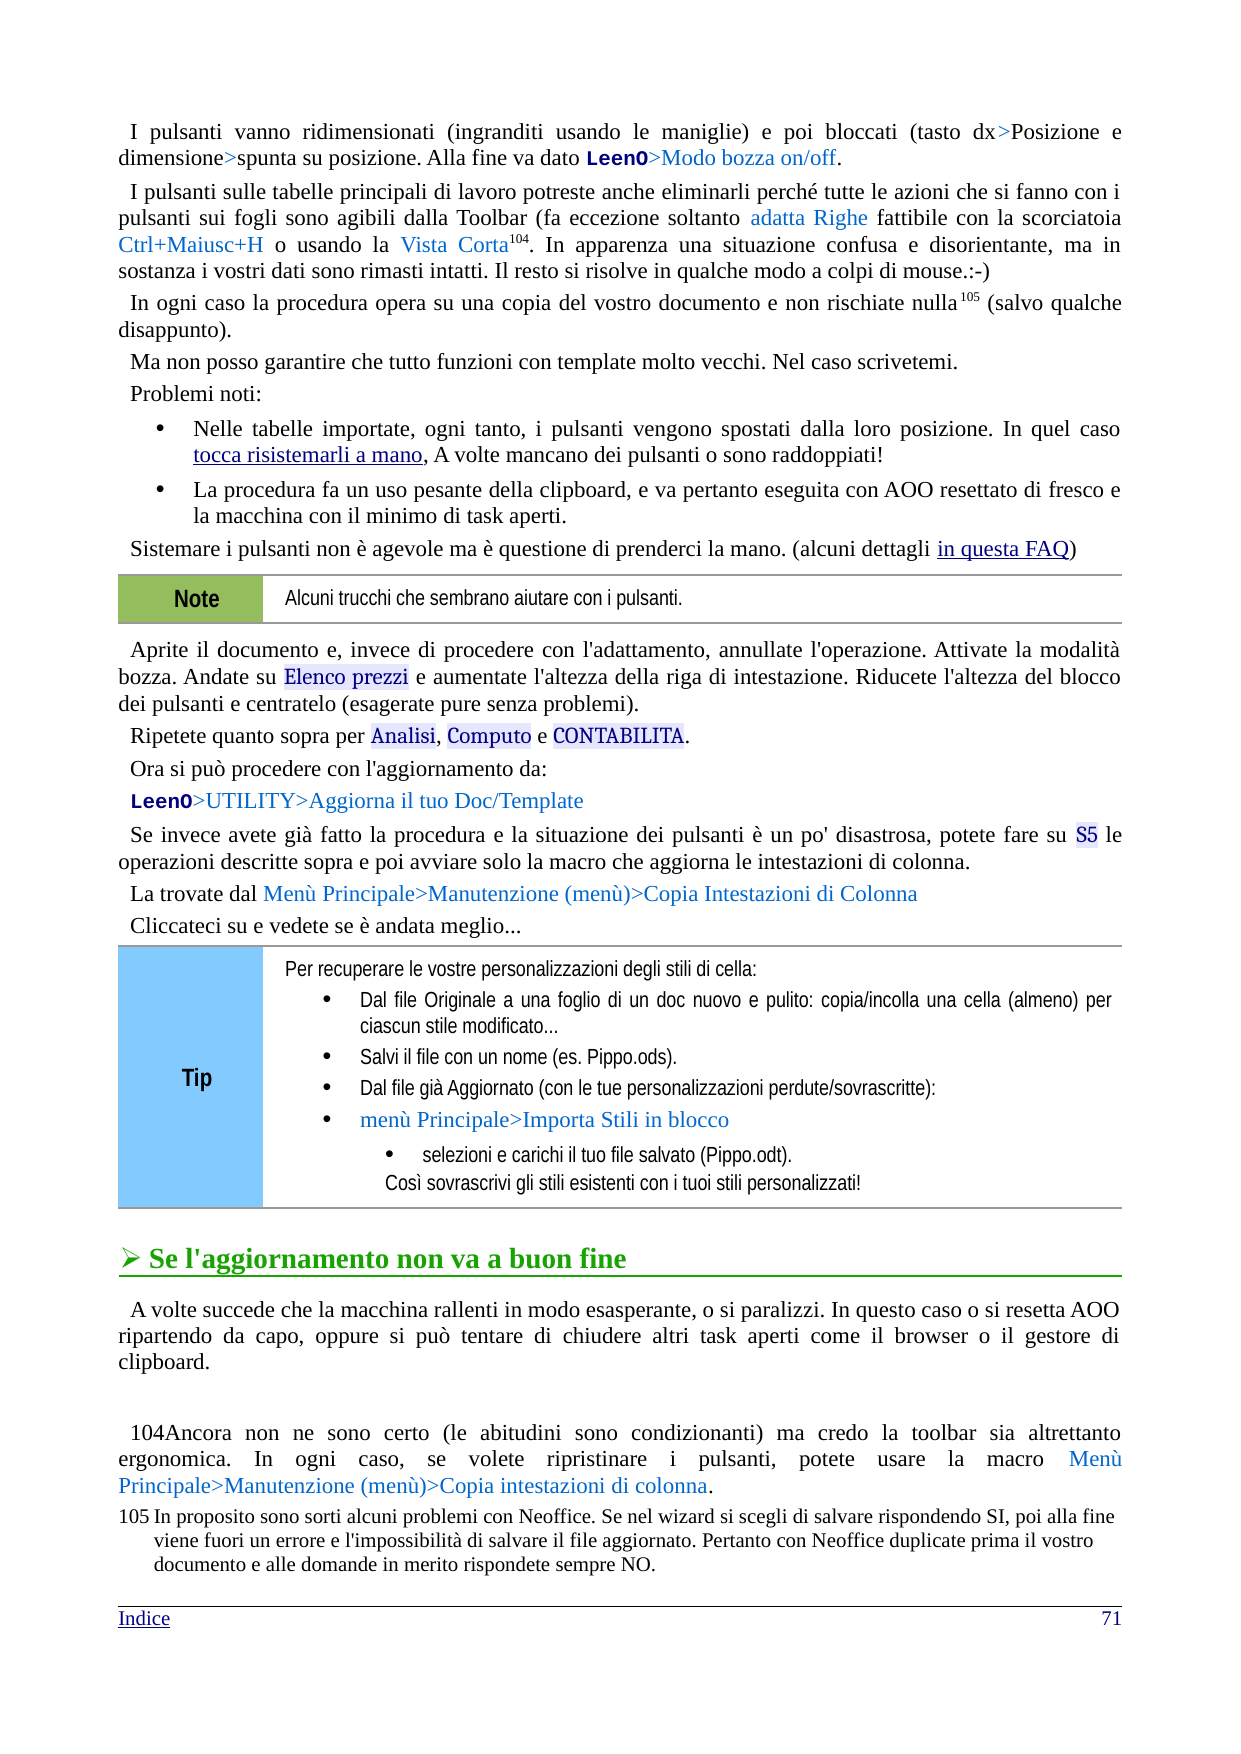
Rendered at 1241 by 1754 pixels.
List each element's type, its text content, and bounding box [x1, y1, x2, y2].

table_header Alcuni trucchi che sembrano aiutare con i pulsanti. [264, 576, 1122, 622]
text I pulsanti vanno ridimensionati (ingranditi usando le maniglie) e poi bloccati (tasto dx>Posizione e dimensione>spunta su posizione. Alla fine va dato LeenO>Modo bozza on/off. [118, 118, 1122, 172]
subtitle Se l'aggiornamento non va a buon fine [119, 1241, 1122, 1275]
text Sistemare i pulsanti non è agevole ma è questione di prenderci la mano. (alcuni dettagli in questa FAQ) [118, 535, 1122, 561]
text In ogni caso la procedura opera su una copia del vostro documento e non rischiate nulla (salvo qualche disappunto). [118, 289, 1122, 342]
text Cliccateci su e vedete se è andata meglio... [118, 913, 1122, 939]
text La trovate dal Menù Principale>Manutenzione (menù)>Copia Intestazioni di Colonna [118, 880, 1122, 907]
text I pulsanti sulle tabelle principali di lavoro potreste anche eliminarli perché tutte le azioni che si fanno con i pulsanti sui fogli sono agibili dalla Toolbar (fa eccezione soltanto adatta Righe fattibile con la scorciatoia Ctrl+Maiusc+H o usando la Vista Corta. In apparenza una situazione confusa e disorientante, ma in sostanza i vostri dati sono rimasti intatti. Il resto si risolve in qualche modo a colpi di mouse.:-) [118, 178, 1122, 283]
text Ora si può procedere con l'aggiornamento da: [118, 755, 1122, 781]
table_header Tip [118, 947, 263, 1207]
table_header Note [118, 576, 263, 622]
text Ma non posso garantire che tutto funzioni con template molto vecchi. Nel caso scrivetemi. [118, 348, 1122, 374]
text LeenO>UTILITY>Aggiorna il tuo Doc/Template [118, 787, 1122, 815]
text Problemi noti: [118, 380, 1122, 407]
list Nelle tabelle importate, ogni tanto, i pulsanti vengono spostati dalla loro posizione. In quel caso tocca risistemarli a mano, A volte mancano dei pulsanti o sono raddoppiati! [156, 413, 1122, 468]
text Ancora non ne sono certo (le abitudini sono condizionanti) ma credo la toolbar sia altrettanto ergonomica. In ogni caso, se volete ripristinare i pulsanti, potete usare la macro Menù Principale>Manutenzione (menù)>Copia intestazioni di colonna. [118, 1419, 1122, 1498]
table_header Per recuperare le vostre personalizzazioni degli stili di cella: Dal file Originale a una foglio di un doc nuovo e pulito: copia/incolla una cella (almeno) per ciascun stile modificato... Salvi il file con un nome (es. Pippo.ods). Dal file già Aggiornato (con le tue personalizzazioni perdute/sovrascritte): menù Principale>Importa Stili in blocco selezioni e carichi il tuo file salvato (Pippo.odt). Così sovrascrivi gli stili esistenti con i tuoi stili personalizzati! [264, 947, 1122, 1207]
text Se invece avete già fatto la procedura e la situazione dei pulsanti è un po' disastrosa, potete fare su S5 le operazioni descritte sopra e poi avviare solo la macro che aggiorna le intestazioni di colonna. [118, 821, 1122, 874]
text Aprite il documento e, invece di procedere con l'adattamento, annullate l'operazione. Attivate la modalità bozza. Andate su Elenco prezzi e aumentate l'altezza della riga di intestazione. Riducete l'altezza del blocco dei pulsanti e centratelo (esagerate pure senza problemi). [118, 636, 1122, 716]
text In proposito sono sorti alcuni problemi con Neoffice. Se nel wizard si scegli di salvare rispondendo SI, poi alla fine viene fuori un errore e l'impossibilità di salvare il file aggiornato. Pertanto con Neoffice duplicate prima il vostro documento e alle domande in merito rispondete sempre NO. [118, 1504, 1122, 1576]
list La procedura fa un uso pesante della clipboard, e va pertanto eseguita con AOO resettato di fresco e la macchina con il minimo di task aperti. [156, 474, 1122, 529]
text A volte succede che la macchina rallenti in modo esasperante, o si paralizzi. In questo caso o si resetta AOO ripartendo da capo, oppure si può tentare di chiudere altri task aperti come il browser o il gestore di clipboard. [118, 1296, 1122, 1375]
text Ripetete quanto sopra per Analisi, Computo e CONTABILITA. [118, 722, 1122, 749]
